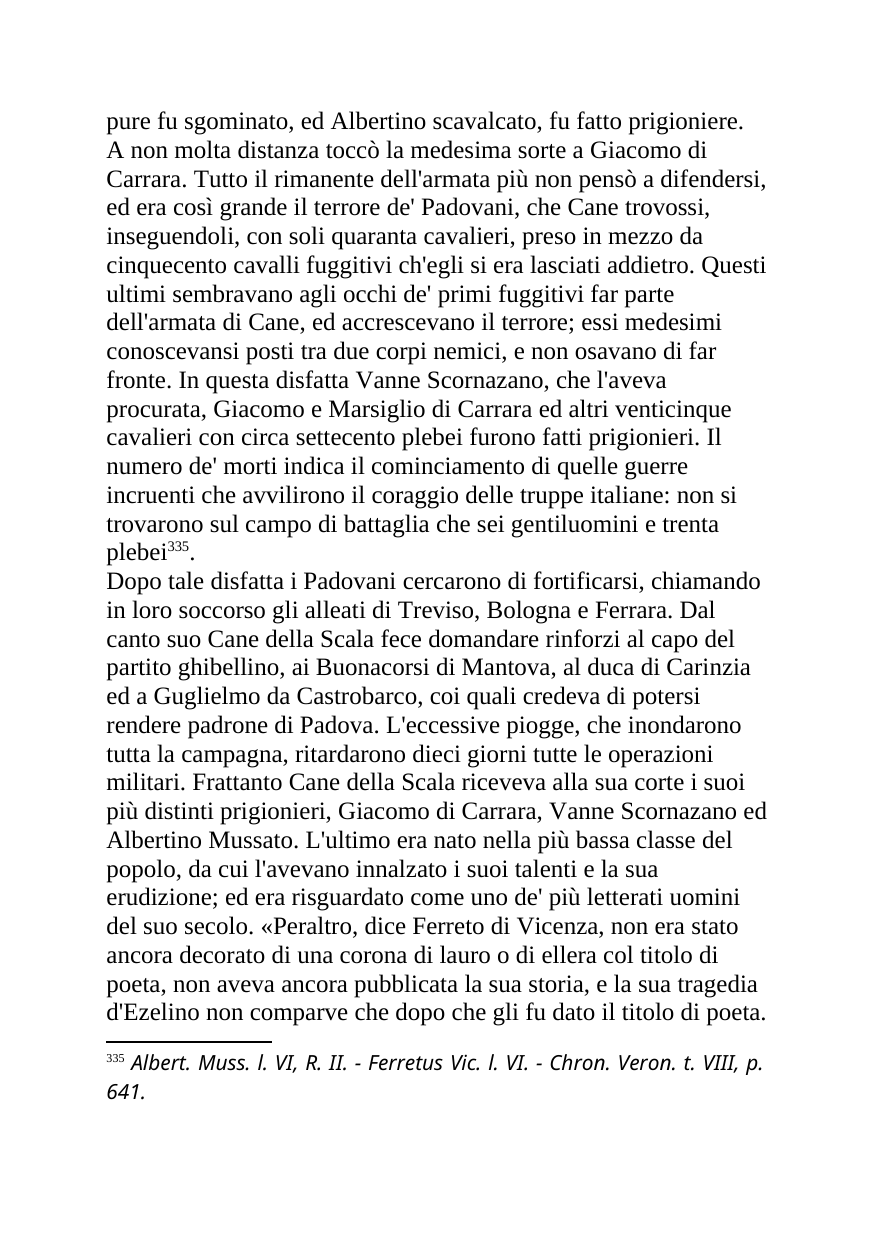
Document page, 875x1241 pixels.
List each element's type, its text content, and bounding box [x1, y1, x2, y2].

text pure fu sgominato, ed Albertino scavalcato, fu fatto prigioniere. A non molta distanza toccò la medesima sorte a Giacomo di Carrara. Tutto il rimanente dell'armata più non pensò a difendersi, ed era così grande il terrore de' Padovani, che Cane trovossi, inseguendoli, con soli quaranta cavalieri, preso in mezzo da cinquecento cavalli fuggitivi ch'egli si era lasciati addietro. Questi ultimi sembravano agli occhi de' primi fuggitivi far parte dell'armata di Cane, ed accrescevano il terrore; essi medesimi conoscevansi posti tra due corpi nemici, e non osavano di far fronte. In questa disfatta Vanne Scornazano, che l'aveva procurata, Giacomo e Marsiglio di Carrara ed altri venticinque cavalieri con circa settecento plebei furono fatti prigionieri. Il numero de' morti indica il cominciamento di quelle guerre incruenti che avvilirono il coraggio delle truppe italiane: non si trovarono sul campo di battaglia che sei gentiluomini e trenta plebei. [106, 106, 768, 566]
text Albert. Muss. l. VI, R. II. - Ferretus Vic. l. VI. - Chron. Veron. t. VIII, p. 641. [106, 1048, 768, 1105]
text Dopo tale disfatta i Padovani cercarono di fortificarsi, chiamando in loro soccorso gli alleati di Treviso, Bologna e Ferrara. Dal canto suo Cane della Scala fece domandare rinforzi al capo del partito ghibellino, ai Buonacorsi di Mantova, al duca di Carinzia ed a Guglielmo da Castrobarco, coi quali credeva di potersi rendere padrone di Padova. L'eccessive piogge, che inondarono tutta la campagna, ritardarono dieci giorni tutte le operazioni militari. Frattanto Cane della Scala riceveva alla sua corte i suoi più distinti prigionieri, Giacomo di Carrara, Vanne Scornazano ed Albertino Mussato. L'ultimo era nato nella più bassa classe del popolo, da cui l'avevano innalzato i suoi talenti e la sua erudizione; ed era risguardato come uno de' più letterati uomini del suo secolo. «Peraltro, dice Ferreto di Vicenza, non era stato ancora decorato di una corona di lauro o di ellera col titolo di poeta, non aveva ancora pubblicata la sua storia, e la sua tragedia d'Ezelino non comparve che dopo che gli fu dato il titolo di poeta. [106, 566, 768, 1026]
